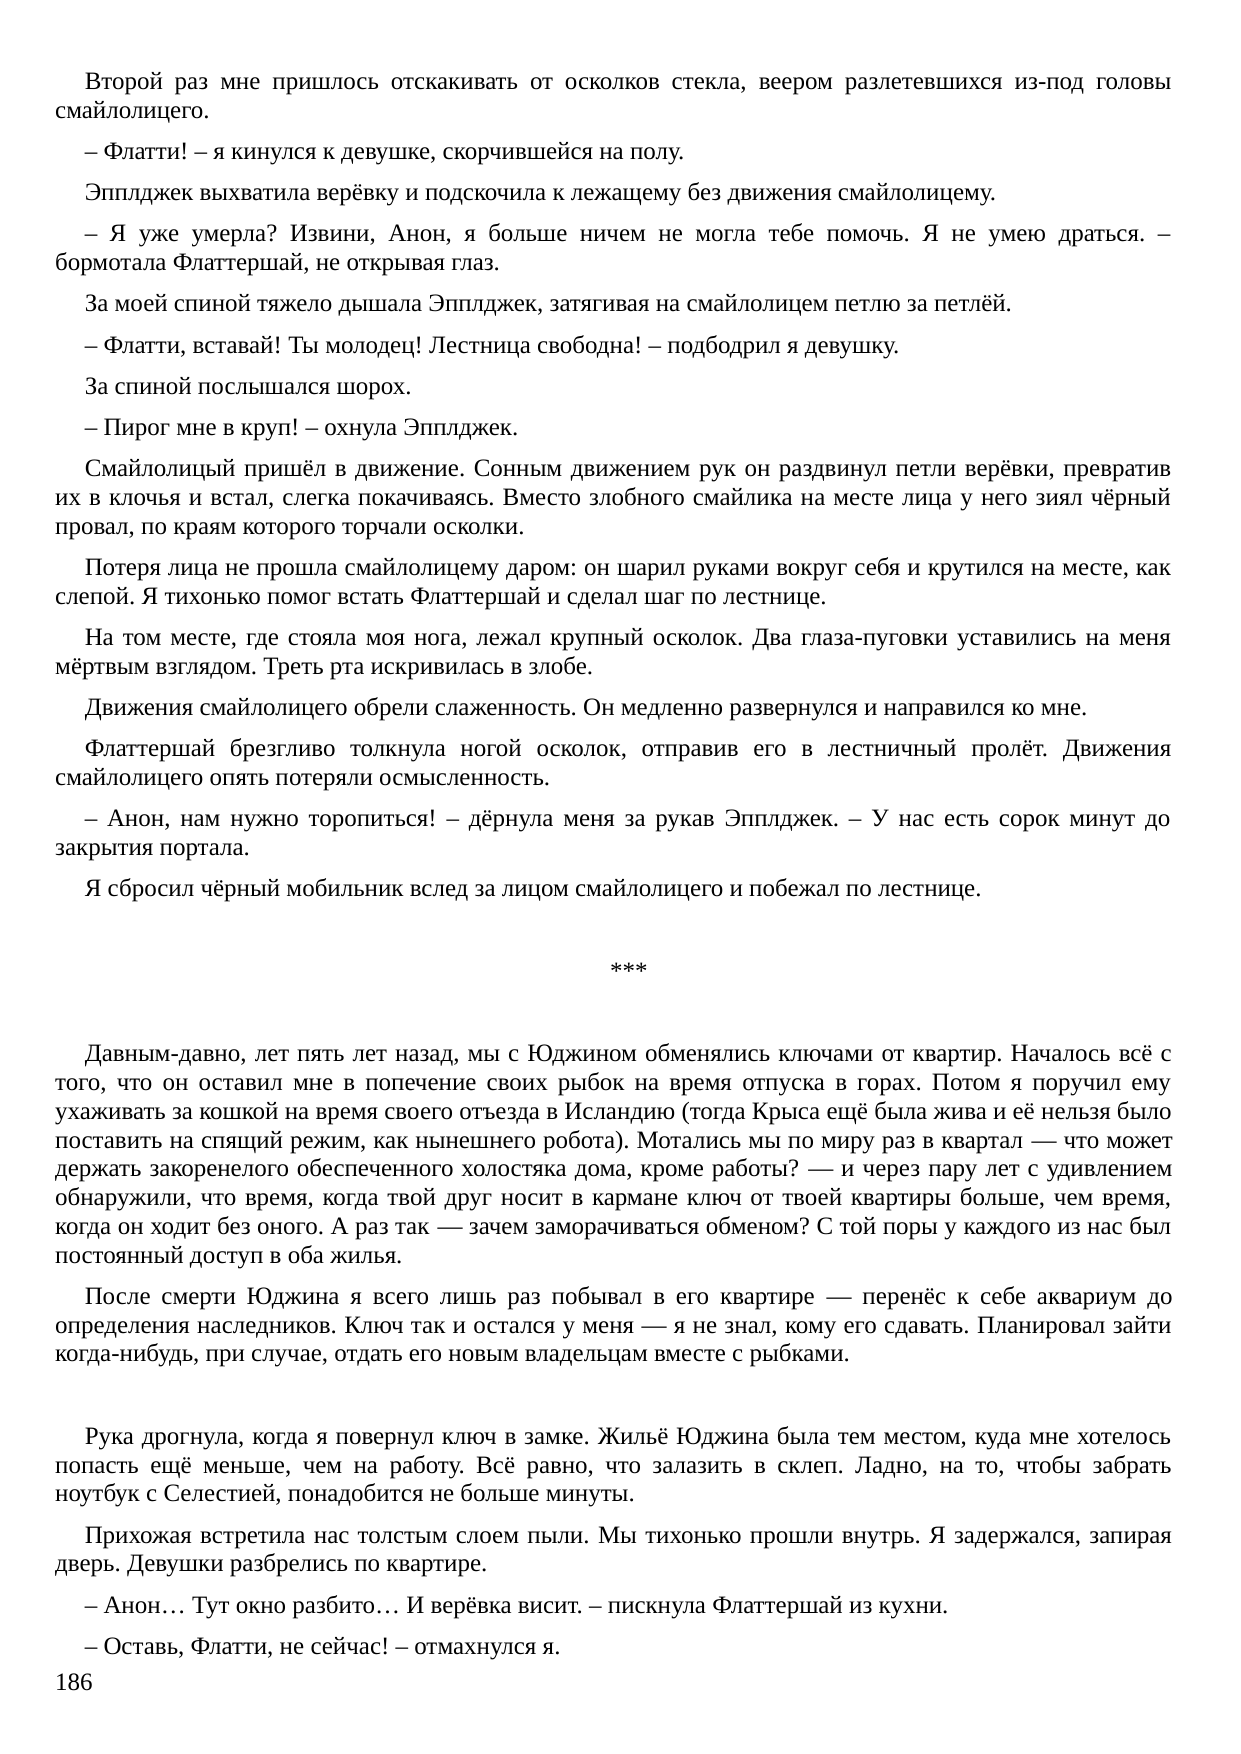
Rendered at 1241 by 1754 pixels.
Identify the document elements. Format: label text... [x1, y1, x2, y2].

text После смерти Юджина я всего лишь раз побывал в его квартире — перенёс к себе аквариум до определения наследников. Ключ так и остался у меня — я не знал, кому его сдавать. Планировал зайти когда-нибудь, при случае, отдать его новым владельцам вместе с рыбками. [55, 1281, 1173, 1367]
text – Флатти, вставай! Ты молодец! Лестница свободна! – подбодрил я девушку. [55, 330, 1173, 358]
text – Анон, нам нужно торопиться! – дёрнула меня за рукав Эпплджек. – У нас есть сорок минут до закрытия портала. [55, 803, 1173, 861]
text За моей спиной тяжело дышала Эпплджек, затягивая на смайлолицем петлю за петлёй. [55, 288, 1173, 317]
text Прихожая встретила нас толстым слоем пыли. Мы тихонько прошли внутрь. Я задержался, запирая дверь. Девушки разбрелись по квартире. [55, 1520, 1173, 1577]
text Эпплджек выхватила верёвку и подскочила к лежащему без движения смайлолицему. [55, 177, 1173, 206]
text Я сбросил чёрный мобильник вслед за лицом смайлолицего и побежал по лестнице. [55, 873, 1173, 902]
text – Анон… Тут окно разбито… И верёвка висит. – пискнула Флаттершай из кухни. [55, 1590, 1173, 1618]
text – Пирог мне в круп! – охнула Эпплджек. [55, 412, 1173, 441]
text За спиной послышался шорох. [55, 371, 1173, 400]
text Второй раз мне пришлось отскакивать от осколков стекла, веером разлетевшихся из-под головы смайлолицего. [55, 66, 1173, 123]
text – Оставь, Флатти, не сейчас! – отмахнулся я. [55, 1631, 1173, 1660]
text Потеря лица не прошла смайлолицему даром: он шарил руками вокруг себя и крутился на месте, как слепой. Я тихонько помог встать Флаттершай и сделал шаг по лестнице. [55, 552, 1173, 610]
text Флаттершай брезгливо толкнула ногой осколок, отправив его в лестничный пролёт. Движения смайлолицего опять потеряли осмысленность. [55, 733, 1173, 791]
text Смайлолицый пришёл в движение. Сонным движением рук он раздвинул петли верёвки, превратив их в клочья и встал, слегка покачиваясь. Вместо злобного смайлика на месте лица у него зиял чёрный провал, по краям которого торчали осколки. [55, 453, 1173, 540]
text – Флатти! – я кинулся к девушке, скорчившейся на полу. [55, 136, 1173, 165]
text *** [55, 956, 1173, 985]
text – Я уже умерла? Извини, Анон, я больше ничем не могла тебе помочь. Я не умею драться. – бормотала Флаттершай, не открывая глаз. [55, 218, 1173, 276]
text Рука дрогнула, когда я повернул ключ в замке. Жильё Юджина была тем местом, куда мне хотелось попасть ещё меньше, чем на работу. Всё равно, что залазить в склеп. Ладно, на то, чтобы забрать ноутбук с Селестией, понадобится не больше минуты. [55, 1421, 1173, 1507]
text На том месте, где стояла моя нога, лежал крупный осколок. Два глаза-пуговки уставились на меня мёртвым взглядом. Треть рта искривилась в злобе. [55, 622, 1173, 680]
text Давным-давно, лет пять лет назад, мы с Юджином обменялись ключами от квартир. Началось всё с того, что он оставил мне в попечение своих рыбок на время отпуска в горах. Потом я поручил ему ухаживать за кошкой на время своего отъезда в Исландию (тогда Крыса ещё была жива и её нельзя было поставить на спящий режим, как нынешнего робота). Мотались мы по миру раз в квартал — что может держать закоренелого обеспеченного холостяка дома, кроме работы? — и через пару лет с удивлением обнаружили, что время, когда твой друг носит в кармане ключ от твоей квартиры больше, чем время, когда он ходит без оного. А раз так — зачем заморачиваться обменом? С той поры у каждого из нас был постоянный доступ в оба жилья. [55, 1038, 1173, 1268]
text Движения смайлолицего обрели слаженность. Он медленно развернулся и направился ко мне. [55, 692, 1173, 721]
